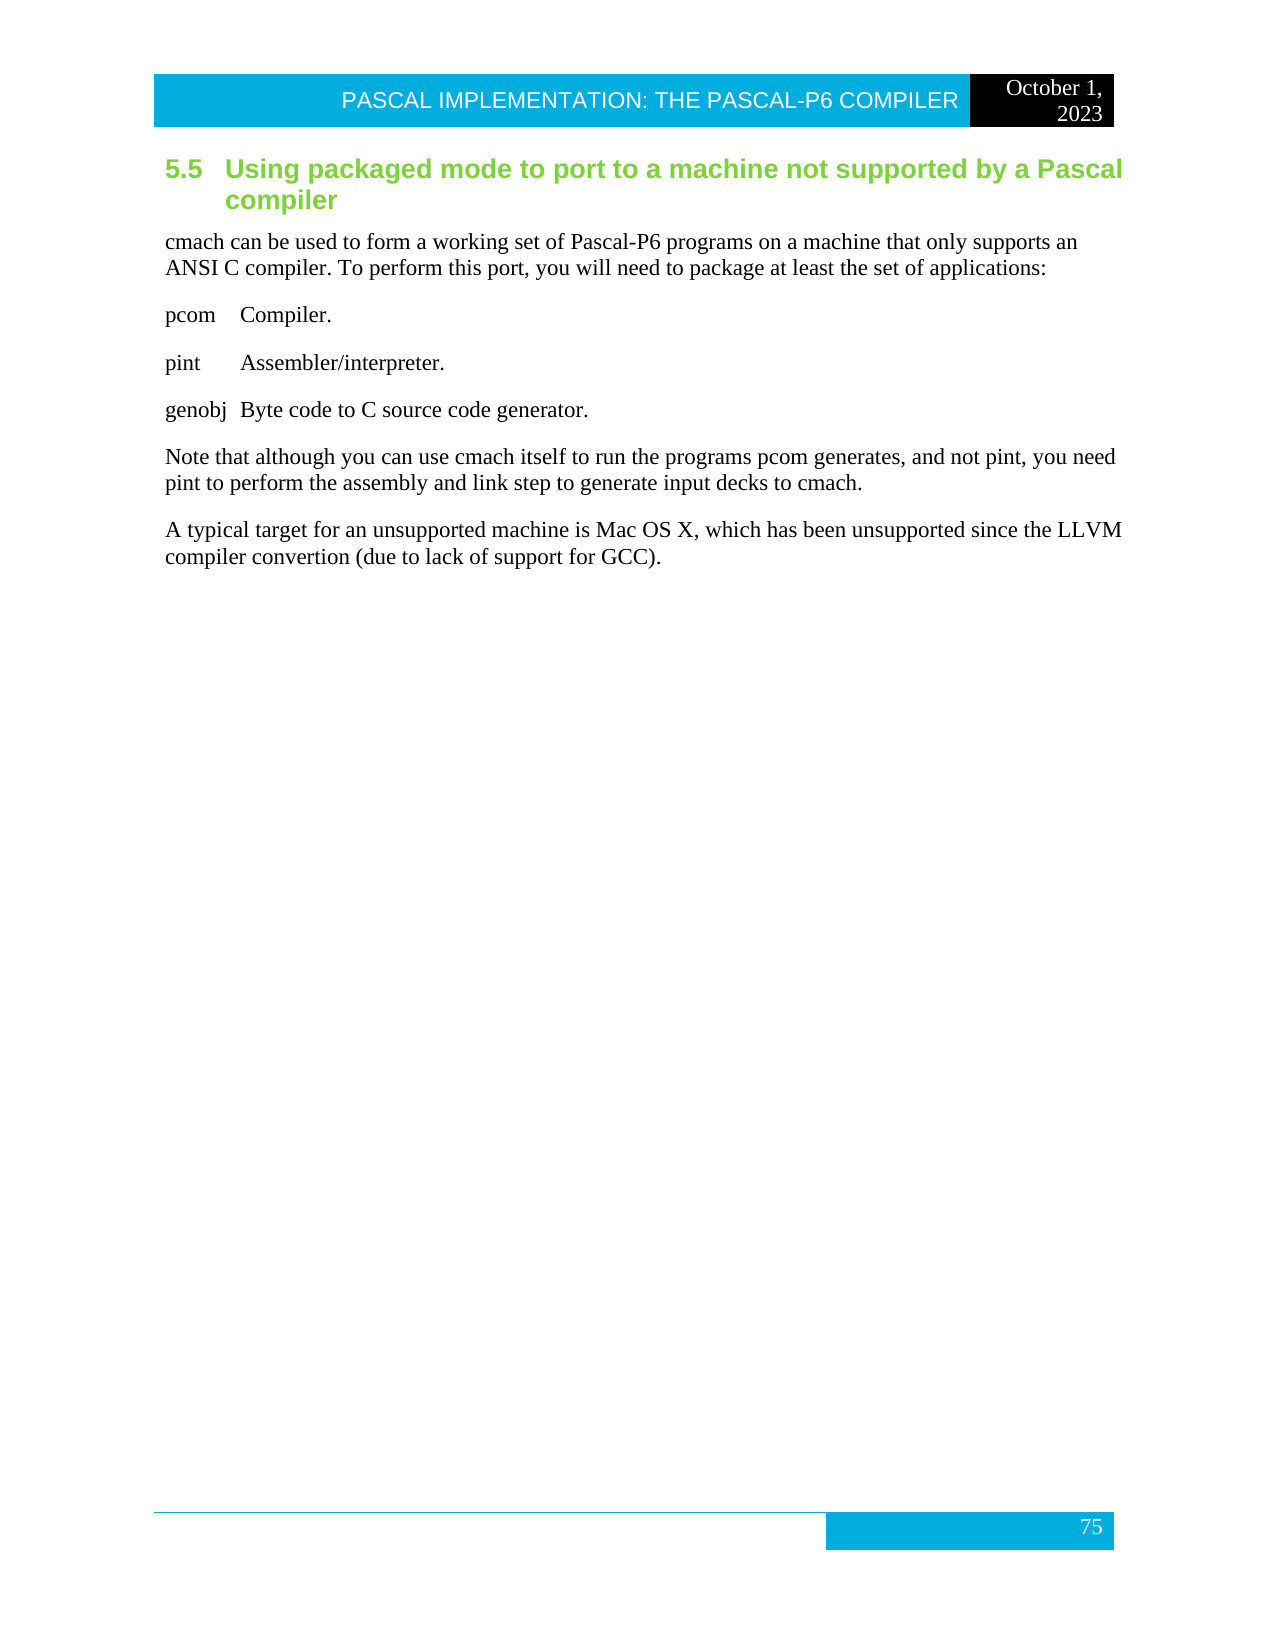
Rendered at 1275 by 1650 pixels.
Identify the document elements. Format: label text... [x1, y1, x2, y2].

text genobj Byte code to C source code generator. [165, 396, 1125, 422]
text pint Assembler/interpreter. [165, 349, 1125, 375]
text A typical target for an unsupported machine is Mac OS X, which has been unsupported since the LLVM compiler convertion (due to lack of support for GCC). [165, 517, 1125, 569]
text cmach can be used to form a working set of Pascal-P6 programs on a machine that only supports an ANSI C compiler. To perform this port, you will need to package at least the set of applications: [165, 228, 1125, 281]
subtitle Using packaged mode to port to a machine not supported by a Pascal compiler [165, 153, 1125, 215]
text pcom Compiler. [165, 301, 1125, 328]
text Note that although you can use cmach itself to run the programs pcom generates, and not pint, you need pint to perform the assembly and link step to generate input decks to cmach. [165, 443, 1125, 496]
